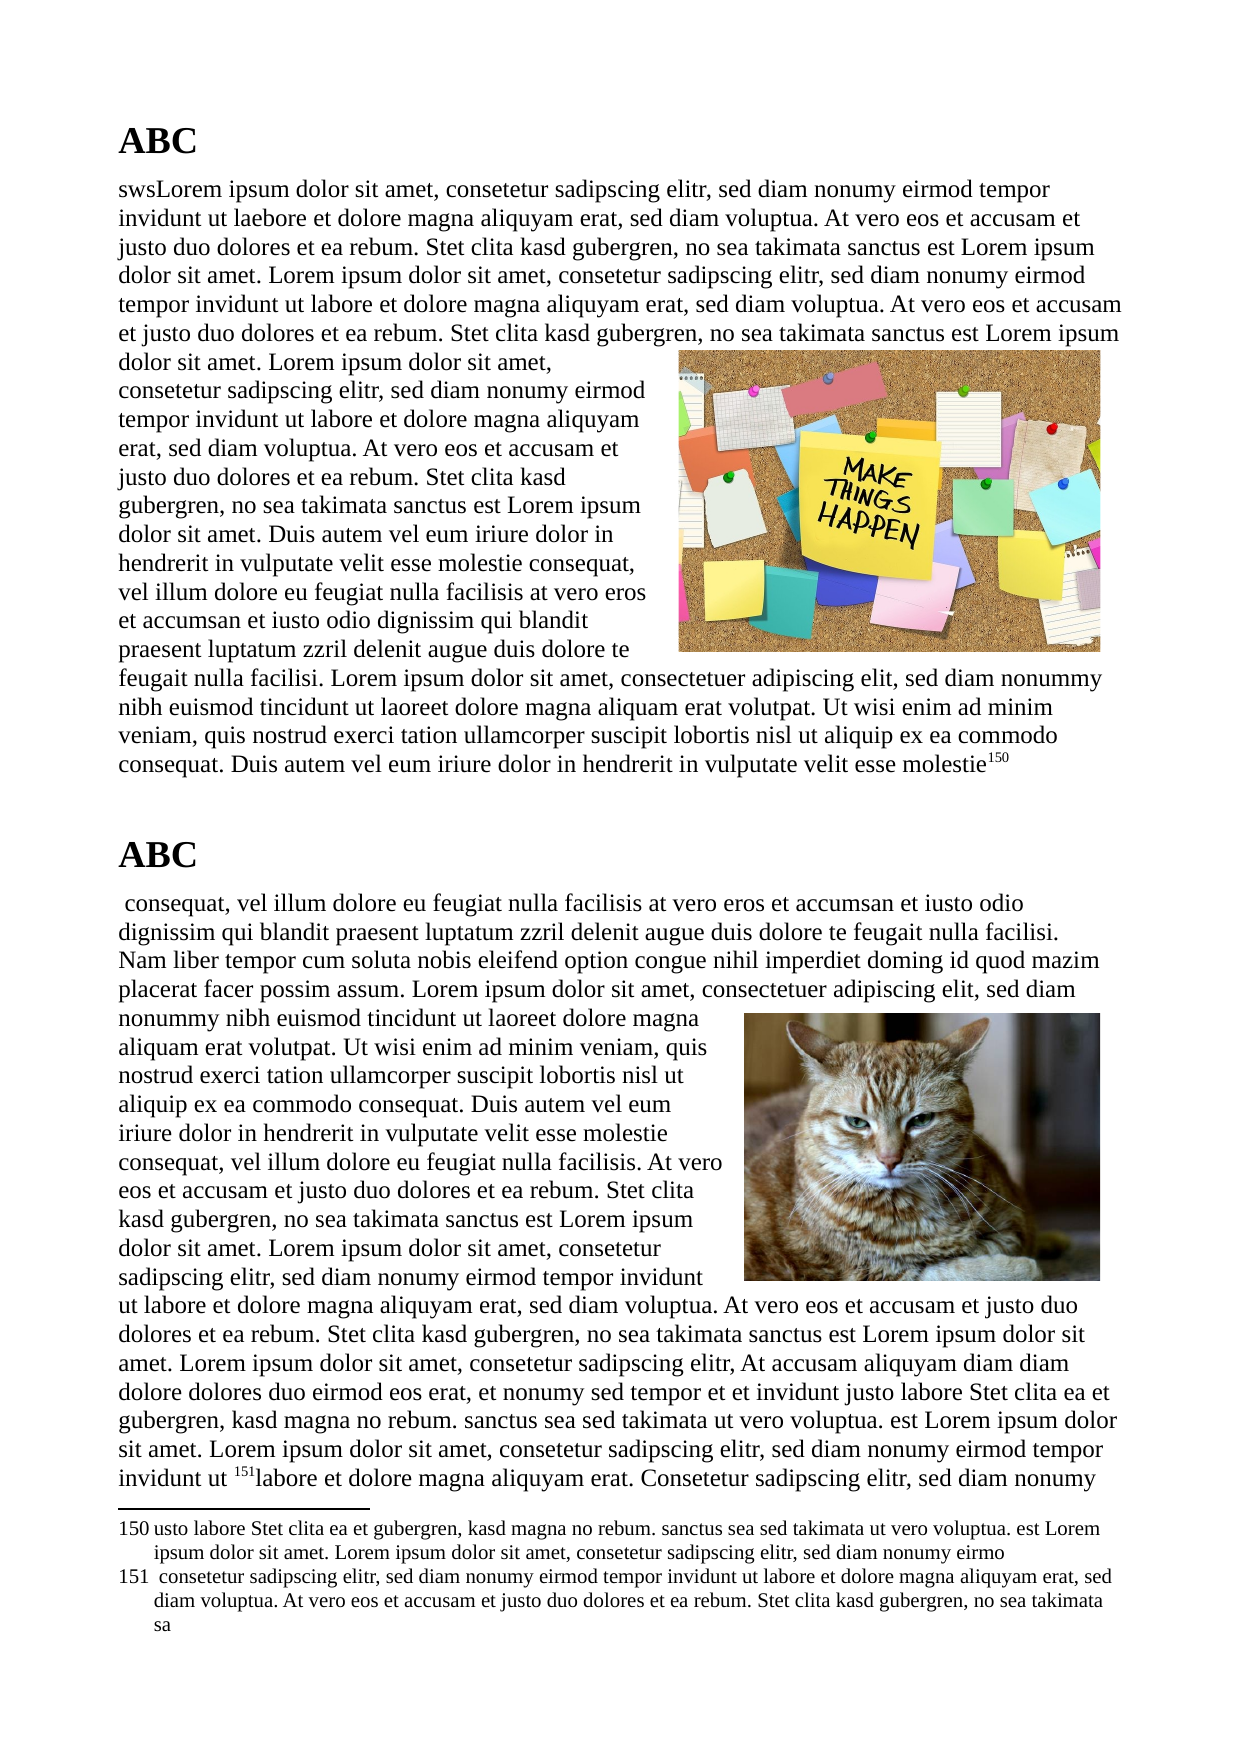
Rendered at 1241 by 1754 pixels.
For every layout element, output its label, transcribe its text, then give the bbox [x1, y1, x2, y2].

subtitle ABC [118, 118, 1122, 162]
text consetetur sadipscing elitr, sed diam nonumy eirmod tempor invidunt ut labore et dolore magna aliquyam erat, sed diam voluptua. At vero eos et accusam et justo duo dolores et ea rebum. Stet clita kasd gubergren, no sea takimata sa [118, 1564, 1122, 1636]
text consequat, vel illum dolore eu feugiat nulla facilisis at vero eros et accumsan et iusto odio dignissim qui blandit praesent luptatum zzril delenit augue duis dolore te feugait nulla facilisi. Nam liber tempor cum soluta nobis eleifend option congue nihil imperdiet doming id quod mazim placerat facer possim assum. Lorem ipsum dolor sit amet, consectetuer adipiscing elit, sed diam nonummy nibh euismod tincidunt ut laoreet dolore magna aliquam erat volutpat. Ut wisi enim ad minim veniam, quis nostrud exerci tation ullamcorper suscipit lobortis nisl ut aliquip ex ea commodo consequat. Duis autem vel eum iriure dolor in hendrerit in vulputate velit esse molestie consequat, vel illum dolore eu feugiat nulla facilisis. At vero eos et accusam et justo duo dolores et ea rebum. Stet clita kasd gubergren, no sea takimata sanctus est Lorem ipsum dolor sit amet. Lorem ipsum dolor sit amet, consetetur sadipscing elitr, sed diam nonumy eirmod tempor invidunt ut labore et dolore magna aliquyam erat, sed diam voluptua. At vero eos et accusam et justo duo dolores et ea rebum. Stet clita kasd gubergren, no sea takimata sanctus est Lorem ipsum dolor sit amet. Lorem ipsum dolor sit amet, consetetur sadipscing elitr, At accusam aliquyam diam diam dolore dolores duo eirmod eos erat, et nonumy sed tempor et et invidunt justo labore Stet clita ea et gubergren, kasd magna no rebum. sanctus sea sed takimata ut vero voluptua. est Lorem ipsum dolor sit amet. Lorem ipsum dolor sit amet, consetetur sadipscing elitr, sed diam nonumy eirmod tempor invidunt ut labore et dolore magna aliquyam erat. Consetetur sadipscing elitr, sed diam nonumy [118, 888, 1122, 1492]
picture [744, 1013, 1101, 1281]
text swsLorem ipsum dolor sit amet, consetetur sadipscing elitr, sed diam nonumy eirmod tempor invidunt ut laebore et dolore magna aliquyam erat, sed diam voluptua. At vero eos et accusam et justo duo dolores et ea rebum. Stet clita kasd gubergren, no sea takimata sanctus est Lorem ipsum dolor sit amet. Lorem ipsum dolor sit amet, consetetur sadipscing elitr, sed diam nonumy eirmod tempor invidunt ut labore et dolore magna aliquyam erat, sed diam voluptua. At vero eos et accusam et justo duo dolores et ea rebum. Stet clita kasd gubergren, no sea takimata sanctus est Lorem ipsum dolor sit amet. Lorem ipsum dolor sit amet, consetetur sadipscing elitr, sed diam nonumy eirmod tempor invidunt ut labore et dolore magna aliquyam erat, sed diam voluptua. At vero eos et accusam et justo duo dolores et ea rebum. Stet clita kasd gubergren, no sea takimata sanctus est Lorem ipsum dolor sit amet. Duis autem vel eum iriure dolor in hendrerit in vulputate velit esse molestie consequat, vel illum dolore eu feugiat nulla facilisis at vero eros et accumsan et iusto odio dignissim qui blandit praesent luptatum zzril delenit augue duis dolore te feugait nulla facilisi. Lorem ipsum dolor sit amet, consectetuer adipiscing elit, sed diam nonummy nibh euismod tincidunt ut laoreet dolore magna aliquam erat volutpat. Ut wisi enim ad minim veniam, quis nostrud exerci tation ullamcorper suscipit lobortis nisl ut aliquip ex ea commodo consequat. Duis autem vel eum iriure dolor in hendrerit in vulputate velit esse molestie [118, 174, 1122, 778]
subtitle ABC [118, 832, 1122, 875]
picture [678, 350, 1101, 652]
text usto labore Stet clita ea et gubergren, kasd magna no rebum. sanctus sea sed takimata ut vero voluptua. est Lorem ipsum dolor sit amet. Lorem ipsum dolor sit amet, consetetur sadipscing elitr, sed diam nonumy eirmo [118, 1516, 1122, 1564]
